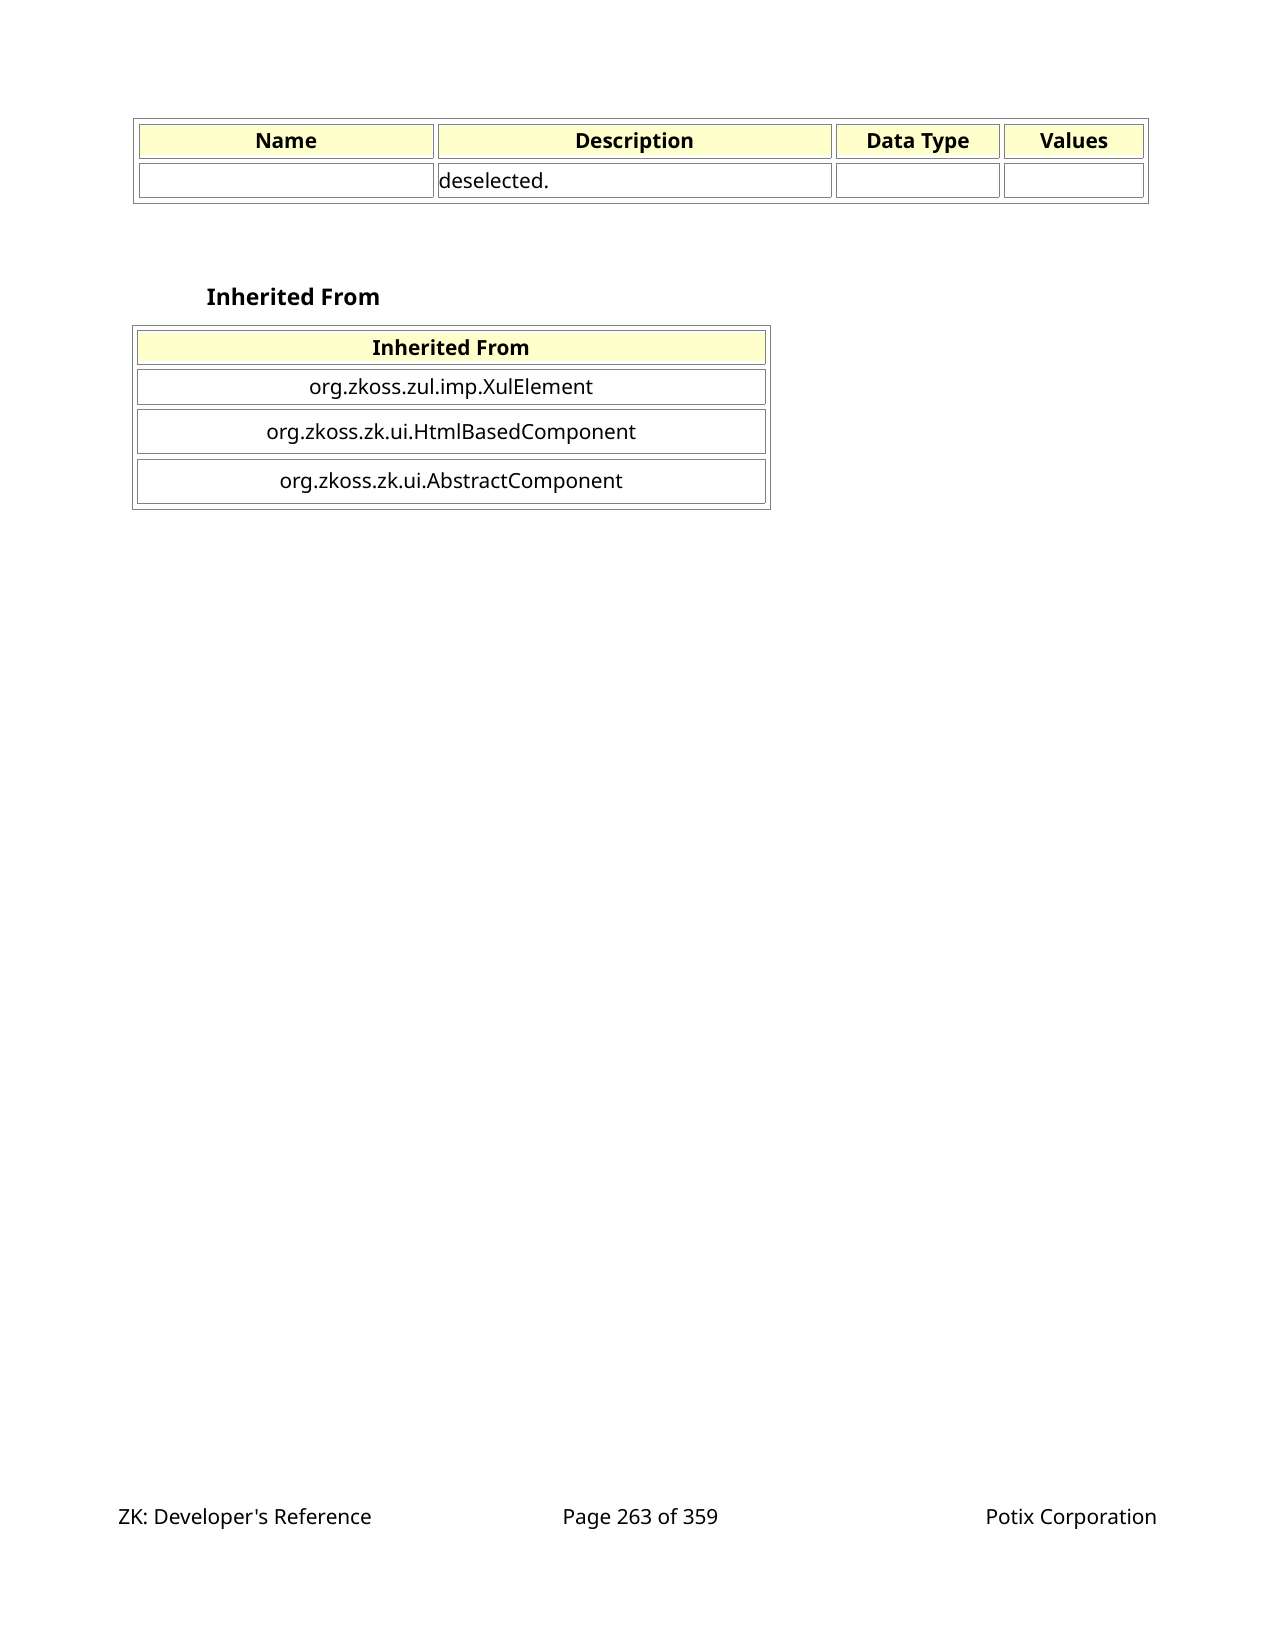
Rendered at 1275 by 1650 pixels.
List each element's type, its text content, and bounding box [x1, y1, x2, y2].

table_cell org.zkoss.zul.imp.XulElement [134, 364, 768, 403]
table_cell [136, 158, 435, 197]
table_cell [834, 158, 1002, 197]
table_cell org.zkoss.zk.ui.AbstractComponent [134, 453, 768, 503]
table_header Name [136, 119, 435, 158]
table_header Inherited From [134, 326, 768, 364]
table_header Data Type [834, 119, 1002, 158]
subtitle Inherited From [207, 281, 1157, 312]
table_header Values [1002, 119, 1146, 158]
table_cell org.zkoss.zk.ui.HtmlBasedComponent [134, 404, 768, 453]
table_cell [1005, 164, 1143, 197]
table_header Description [435, 119, 833, 158]
table_cell deselected. [435, 158, 833, 197]
table_cell [1002, 158, 1146, 197]
